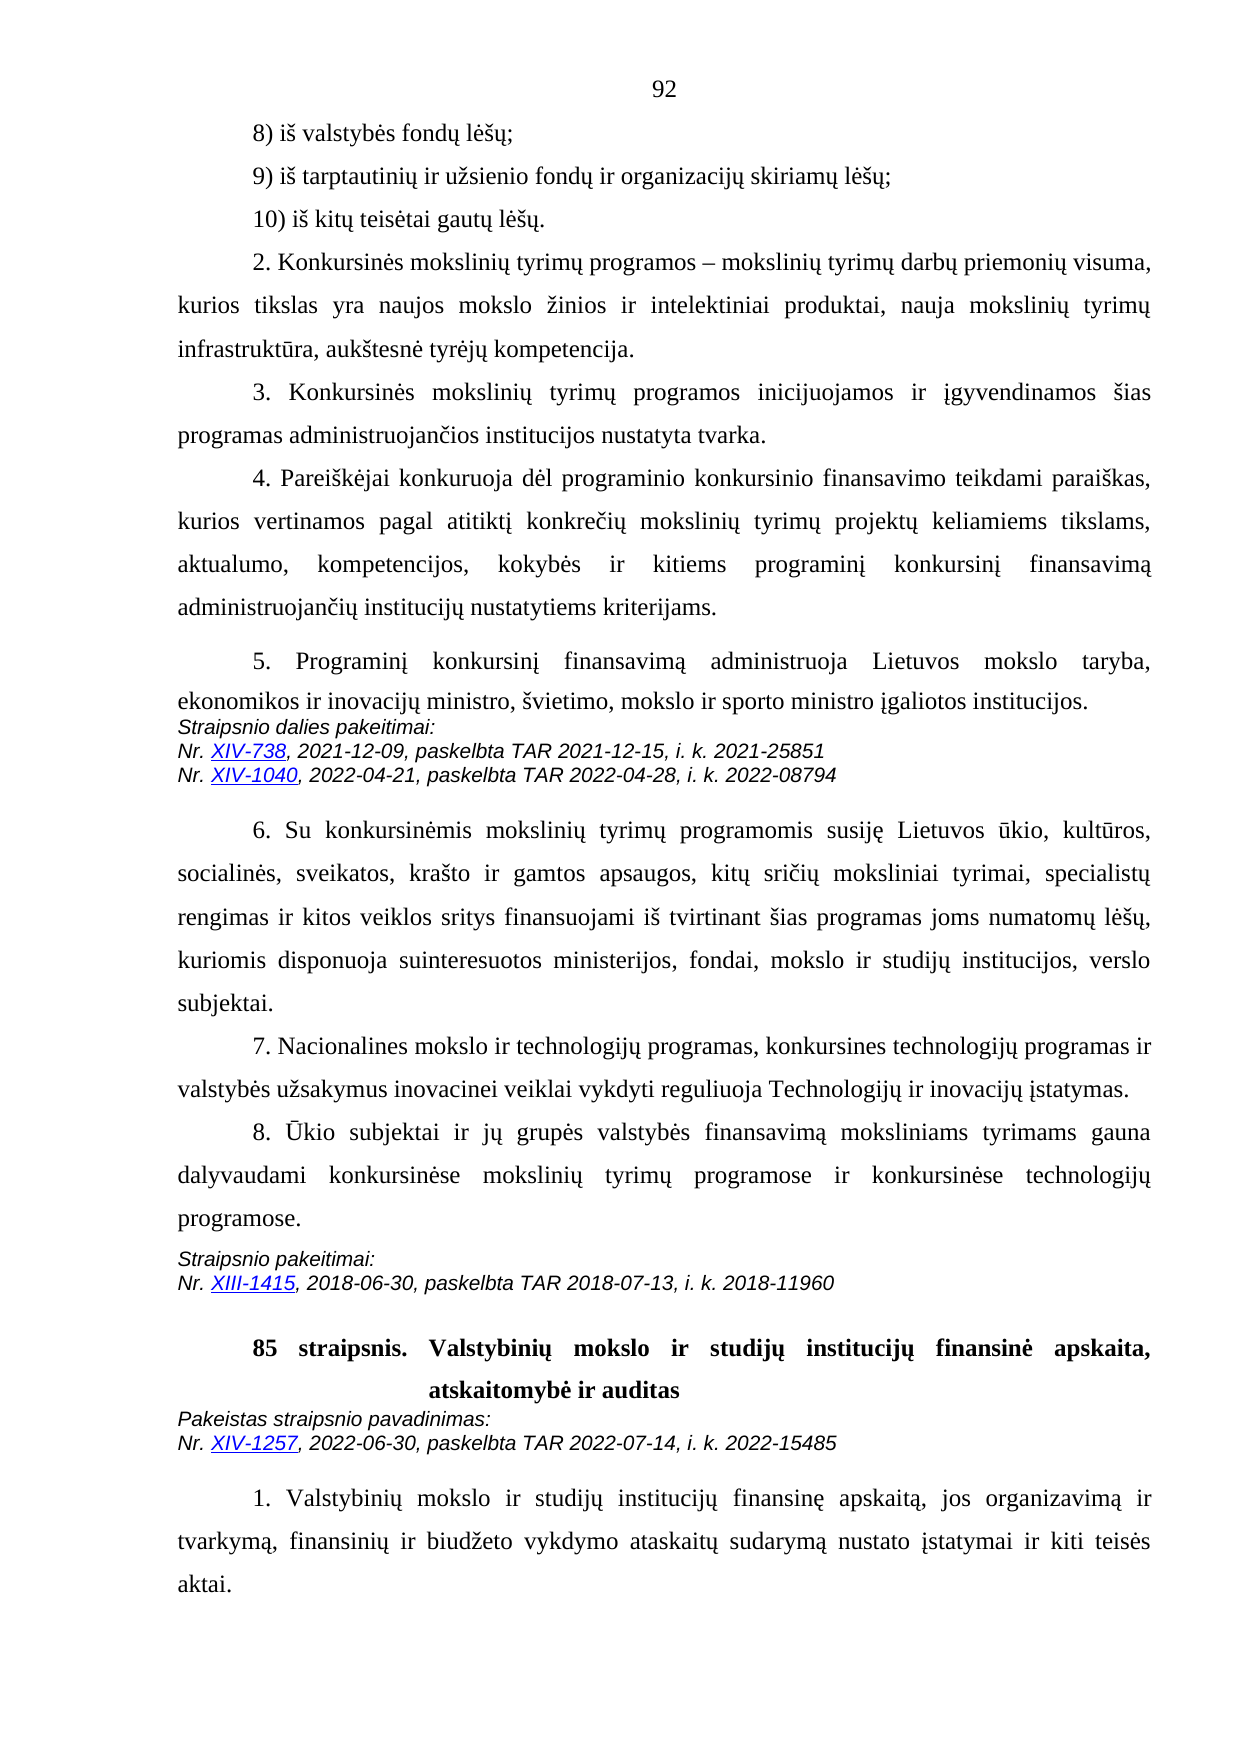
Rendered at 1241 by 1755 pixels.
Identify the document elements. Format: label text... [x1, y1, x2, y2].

text 4. Pareiškėjai konkuruoja dėl programinio konkursinio finansavimo teikdami paraiškas, kurios vertinamos pagal atitiktį konkrečių mokslinių tyrimų projektų keliamiems tikslams, aktualumo, kompetencijos, kokybės ir kitiems programinį konkursinį finansavimą administruojančių institucijų nustatytiems kriterijams. [177, 463, 1152, 621]
text Straipsnio dalies pakeitimai: [177, 715, 1152, 739]
text 8) iš valstybės fondų lėšų; [177, 118, 1152, 147]
text 5. Programinį konkursinį finansavimą administruoja Lietuvos mokslo taryba, ekonomikos ir inovacijų ministro, švietimo, mokslo ir sporto ministro įgaliotos institucijos. [177, 636, 1152, 715]
text 1. Valstybinių mokslo ir studijų institucijų finansinę apskaitą, jos organizavimą ir tvarkymą, finansinių ir biudžeto vykdymo ataskaitų sudarymą nustato įstatymai ir kiti teisės aktai. [177, 1483, 1152, 1598]
text 3. Konkursinės mokslinių tyrimų programos inicijuojamos ir įgyvendinamos šias programas administruojančios institucijos nustatyta tvarka. [177, 377, 1152, 449]
text 9) iš tarptautinių ir užsienio fondų ir organizacijų skiriamų lėšų; [177, 161, 1152, 190]
text 85 straipsnis. Valstybinių mokslo ir studijų institucijų finansinė apskaita, atskaitomybė ir auditas [252, 1323, 1152, 1407]
text Straipsnio pakeitimai: [177, 1247, 1152, 1271]
text Nr. XIV-738, 2021-12-09, paskelbta TAR 2021-12-15, i. k. 2021-25851 [177, 739, 1152, 763]
text Nr. XIV-1040, 2022-04-21, paskelbta TAR 2022-04-28, i. k. 2022-08794 [177, 763, 1152, 787]
text Pakeistas straipsnio pavadinimas: [177, 1407, 1152, 1431]
text 2. Konkursinės mokslinių tyrimų programos – mokslinių tyrimų darbų priemonių visuma, kurios tikslas yra naujos mokslo žinios ir intelektiniai produktai, nauja mokslinių tyrimų infrastruktūra, aukštesnė tyrėjų kompetencija. [177, 247, 1152, 362]
text 8. Ūkio subjektai ir jų grupės valstybės finansavimą moksliniams tyrimams gauna dalyvaudami konkursinėse mokslinių tyrimų programose ir konkursinėse technologijų programose. [177, 1117, 1152, 1232]
text Nr. XIV-1257, 2022-06-30, paskelbta TAR 2022-07-14, i. k. 2022-15485 [177, 1431, 1152, 1454]
text 7. Nacionalines mokslo ir technologijų programas, konkursines technologijų programas ir valstybės užsakymus inovacinei veiklai vykdyti reguliuoja Technologijų ir inovacijų įstatymas. [177, 1031, 1152, 1103]
text 6. Su konkursinėmis mokslinių tyrimų programomis susiję Lietuvos ūkio, kultūros, socialinės, sveikatos, krašto ir gamtos apsaugos, kitų sričių moksliniai tyrimai, specialistų rengimas ir kitos veiklos sritys finansuojami iš tvirtinant šias programas joms numatomų lėšų, kuriomis disponuoja suinteresuotos ministerijos, fondai, mokslo ir studijų institucijos, verslo subjektai. [177, 815, 1152, 1017]
text 10) iš kitų teisėtai gautų lėšų. [177, 204, 1152, 233]
text Nr. XIII-1415, 2018-06-30, paskelbta TAR 2018-07-13, i. k. 2018-11960 [177, 1271, 1152, 1294]
